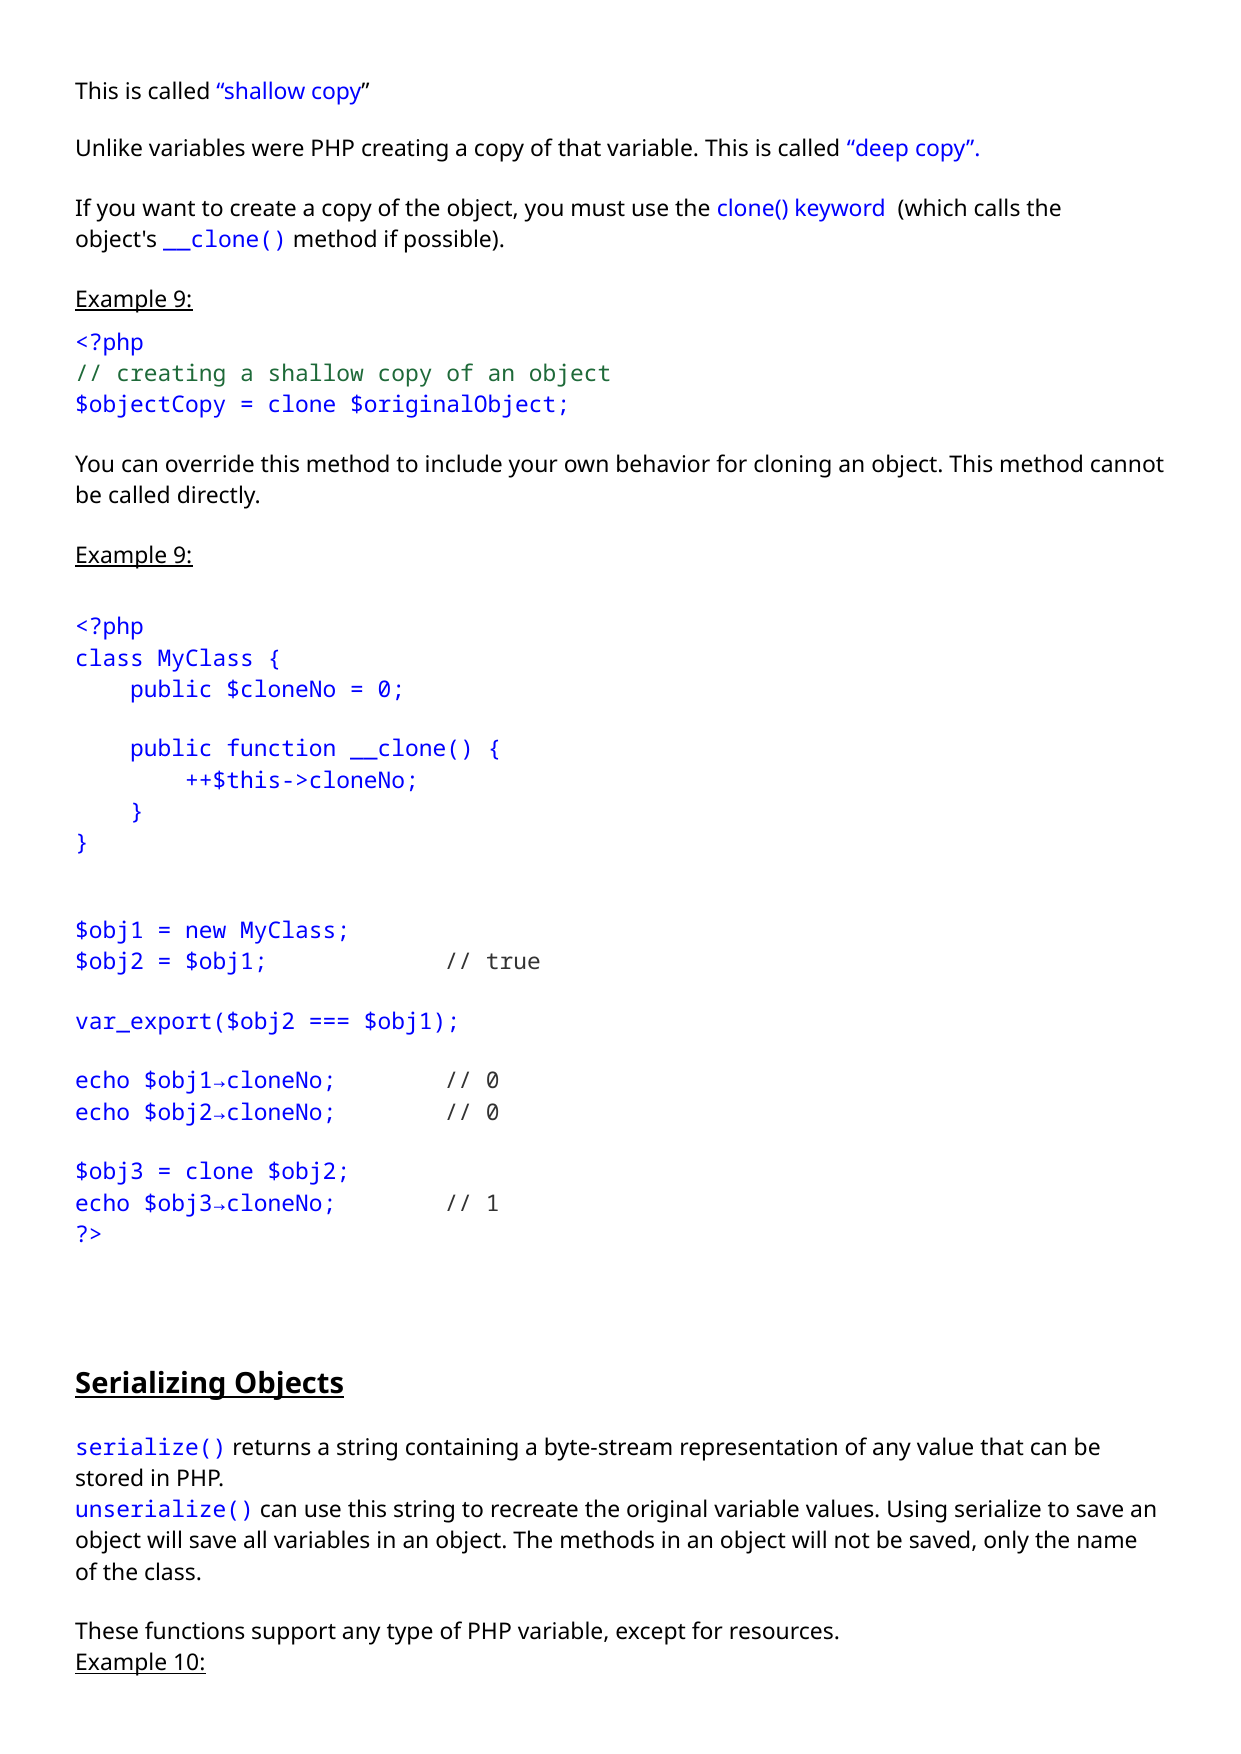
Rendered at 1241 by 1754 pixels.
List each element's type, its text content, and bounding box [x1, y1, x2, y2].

text ?> [75, 1218, 1166, 1249]
text ++$this->cloneNo; [75, 764, 1166, 795]
text Example 10: [75, 1646, 1166, 1677]
text echo $obj2→cloneNo; // 0 [75, 1096, 1166, 1127]
text Serializing Objects [75, 1362, 1166, 1402]
text public $cloneNo = 0; [75, 673, 1166, 704]
text echo $obj1→cloneNo; // 0 [75, 1064, 1166, 1096]
text Example 9: [75, 283, 1166, 314]
text <?php [75, 610, 1166, 642]
text $obj1 = new MyClass; [75, 914, 1166, 945]
text // creating a shallow copy of an object [75, 357, 1166, 388]
text $objectCopy = clone $originalObject; [75, 388, 1166, 419]
text This is called “shallow copy” [75, 75, 1166, 106]
text Example 9: [75, 538, 1166, 570]
text If you want to create a copy of the object, you must use the clone() keyword (which calls the object's __clone() method if possible). [75, 192, 1166, 254]
text echo $obj3→cloneNo; // 1 [75, 1187, 1166, 1218]
text You can override this method to include your own behavior for cloning an object. This method cannot be called directly. [75, 448, 1166, 510]
text var_export($obj2 === $obj1); [75, 1005, 1166, 1036]
text unserialize() can use this string to recreate the original variable values. Using serialize to save an object will save all variables in an object. The methods in an object will not be saved, only the name of the class. [75, 1493, 1166, 1587]
text These functions support any type of PHP variable, except for resources. [75, 1615, 1166, 1646]
text Unlike variables were PHP creating a copy of that variable. This is called “deep copy”. [75, 132, 1166, 163]
text $obj2 = $obj1; // true [75, 945, 1166, 977]
text $obj3 = clone $obj2; [75, 1155, 1166, 1187]
text class MyClass { [75, 642, 1166, 673]
text } [75, 795, 1166, 826]
text serialize() returns a string containing a byte-stream representation of any value that can be stored in PHP. [75, 1430, 1166, 1493]
text public function __clone() { [75, 732, 1166, 764]
text <?php [75, 326, 1166, 357]
text } [75, 826, 1166, 857]
